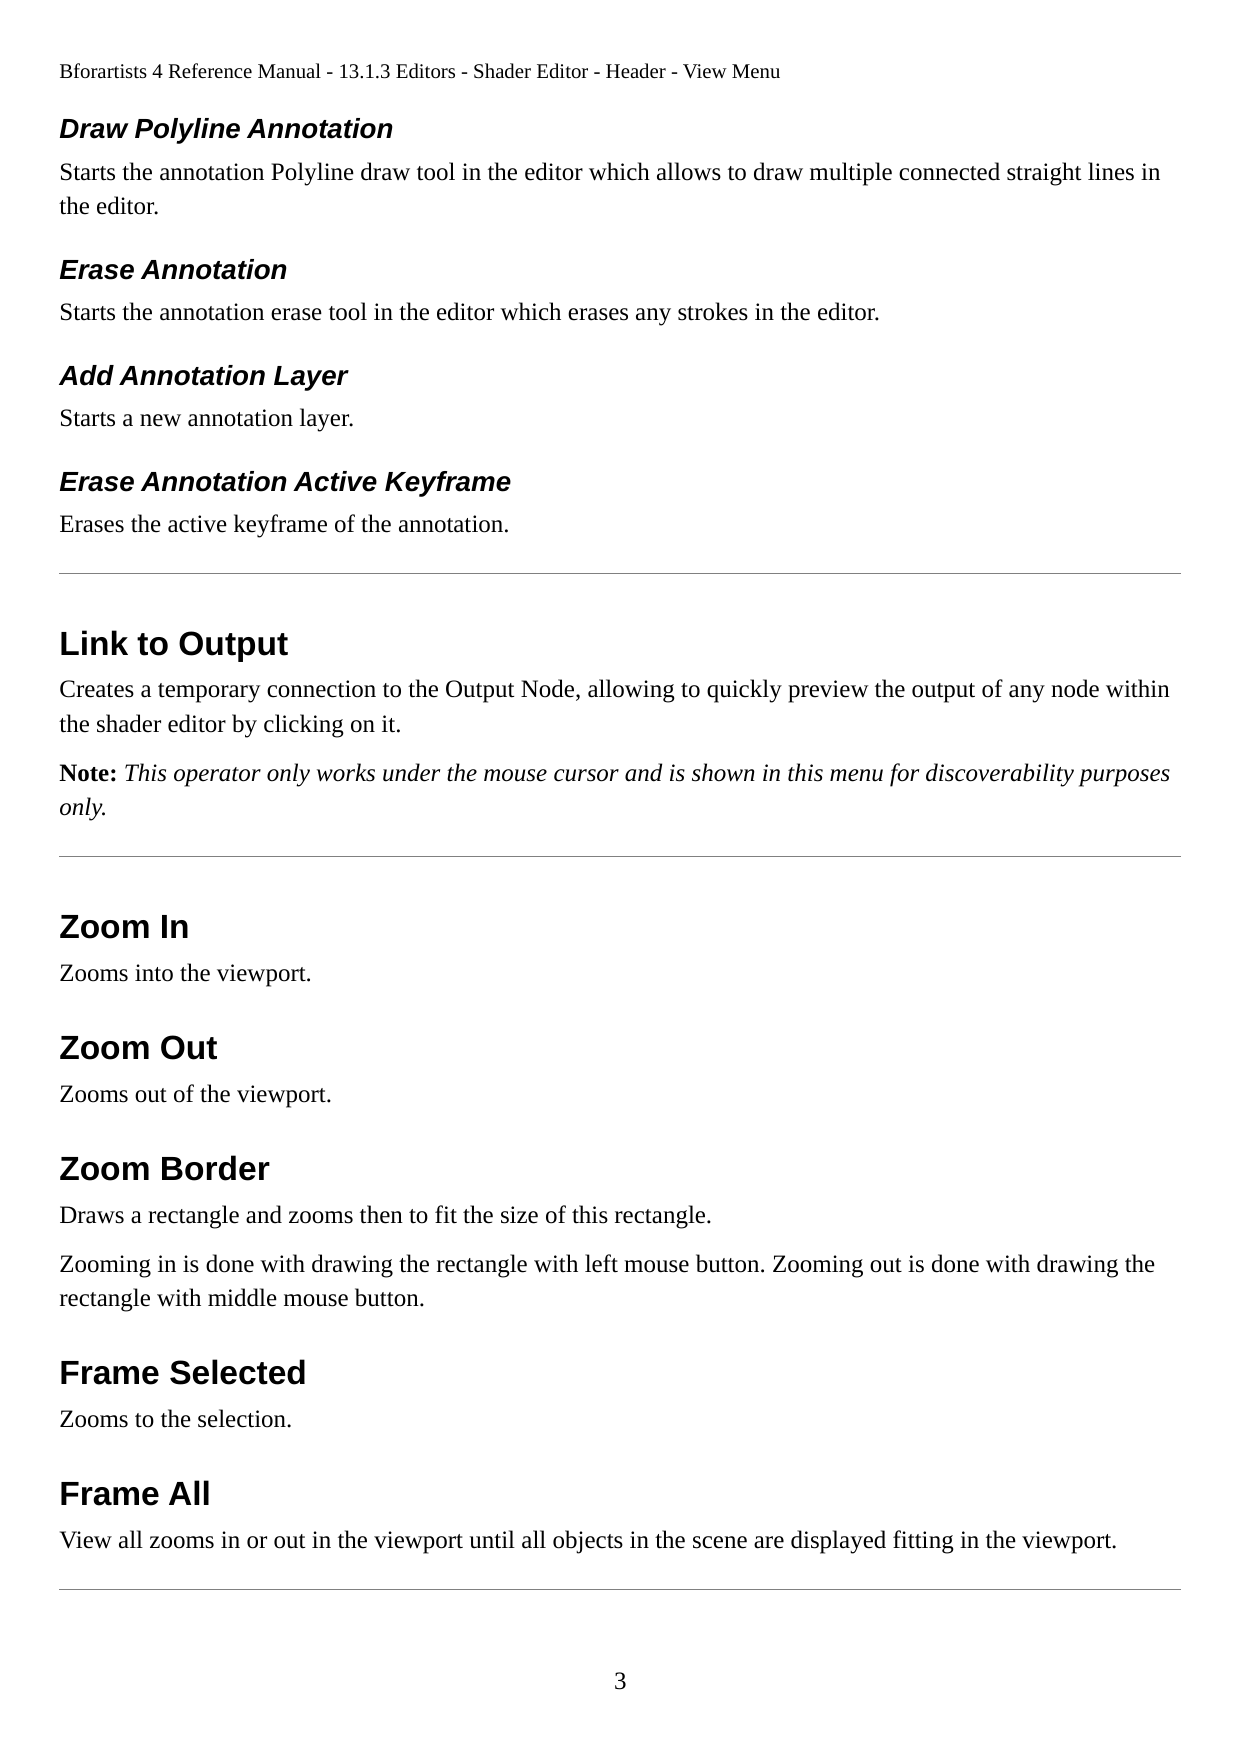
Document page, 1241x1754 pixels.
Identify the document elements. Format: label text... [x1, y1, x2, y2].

subtitle Add Annotation Layer [59, 359, 1181, 391]
subtitle Draw Polyline Annotation [59, 113, 1181, 144]
subtitle Erase Annotation [59, 253, 1181, 285]
subtitle Zoom In [59, 907, 1181, 945]
text Zooms out of the viewport. [59, 1079, 1181, 1107]
text Note: This operator only works under the mouse cursor and is shown in this menu for discoverability purposes only. [59, 758, 1181, 821]
text Zooms to the selection. [59, 1404, 1181, 1433]
text Creates a temporary connection to the Output Node, allowing to quickly preview the output of any node within the shader editor by clicking on it. [59, 674, 1181, 738]
text View all zooms in or out in the viewport until all objects in the scene are displayed fitting in the viewport. [59, 1525, 1181, 1554]
text Starts the annotation erase tool in the editor which erases any strokes in the editor. [59, 297, 1181, 326]
subtitle Link to Output [59, 623, 1181, 662]
subtitle Zoom Out [59, 1028, 1181, 1066]
text Starts a new annotation layer. [59, 403, 1181, 432]
text Zooming in is done with drawing the rectangle with left mouse button. Zooming out is done with drawing the rectangle with middle mouse button. [59, 1249, 1181, 1312]
text Starts the annotation Polyline draw tool in the editor which allows to draw multiple connected straight lines in the editor. [59, 157, 1181, 220]
text Draws a rectangle and zooms then to fit the size of this rectangle. [59, 1200, 1181, 1228]
subtitle Frame All [59, 1474, 1181, 1513]
text Erases the active keyframe of the annotation. [59, 509, 1181, 538]
subtitle Zoom Border [59, 1149, 1181, 1187]
subtitle Frame Selected [59, 1353, 1181, 1392]
subtitle Erase Annotation Active Keyframe [59, 465, 1181, 497]
text Zooms into the viewport. [59, 958, 1181, 986]
